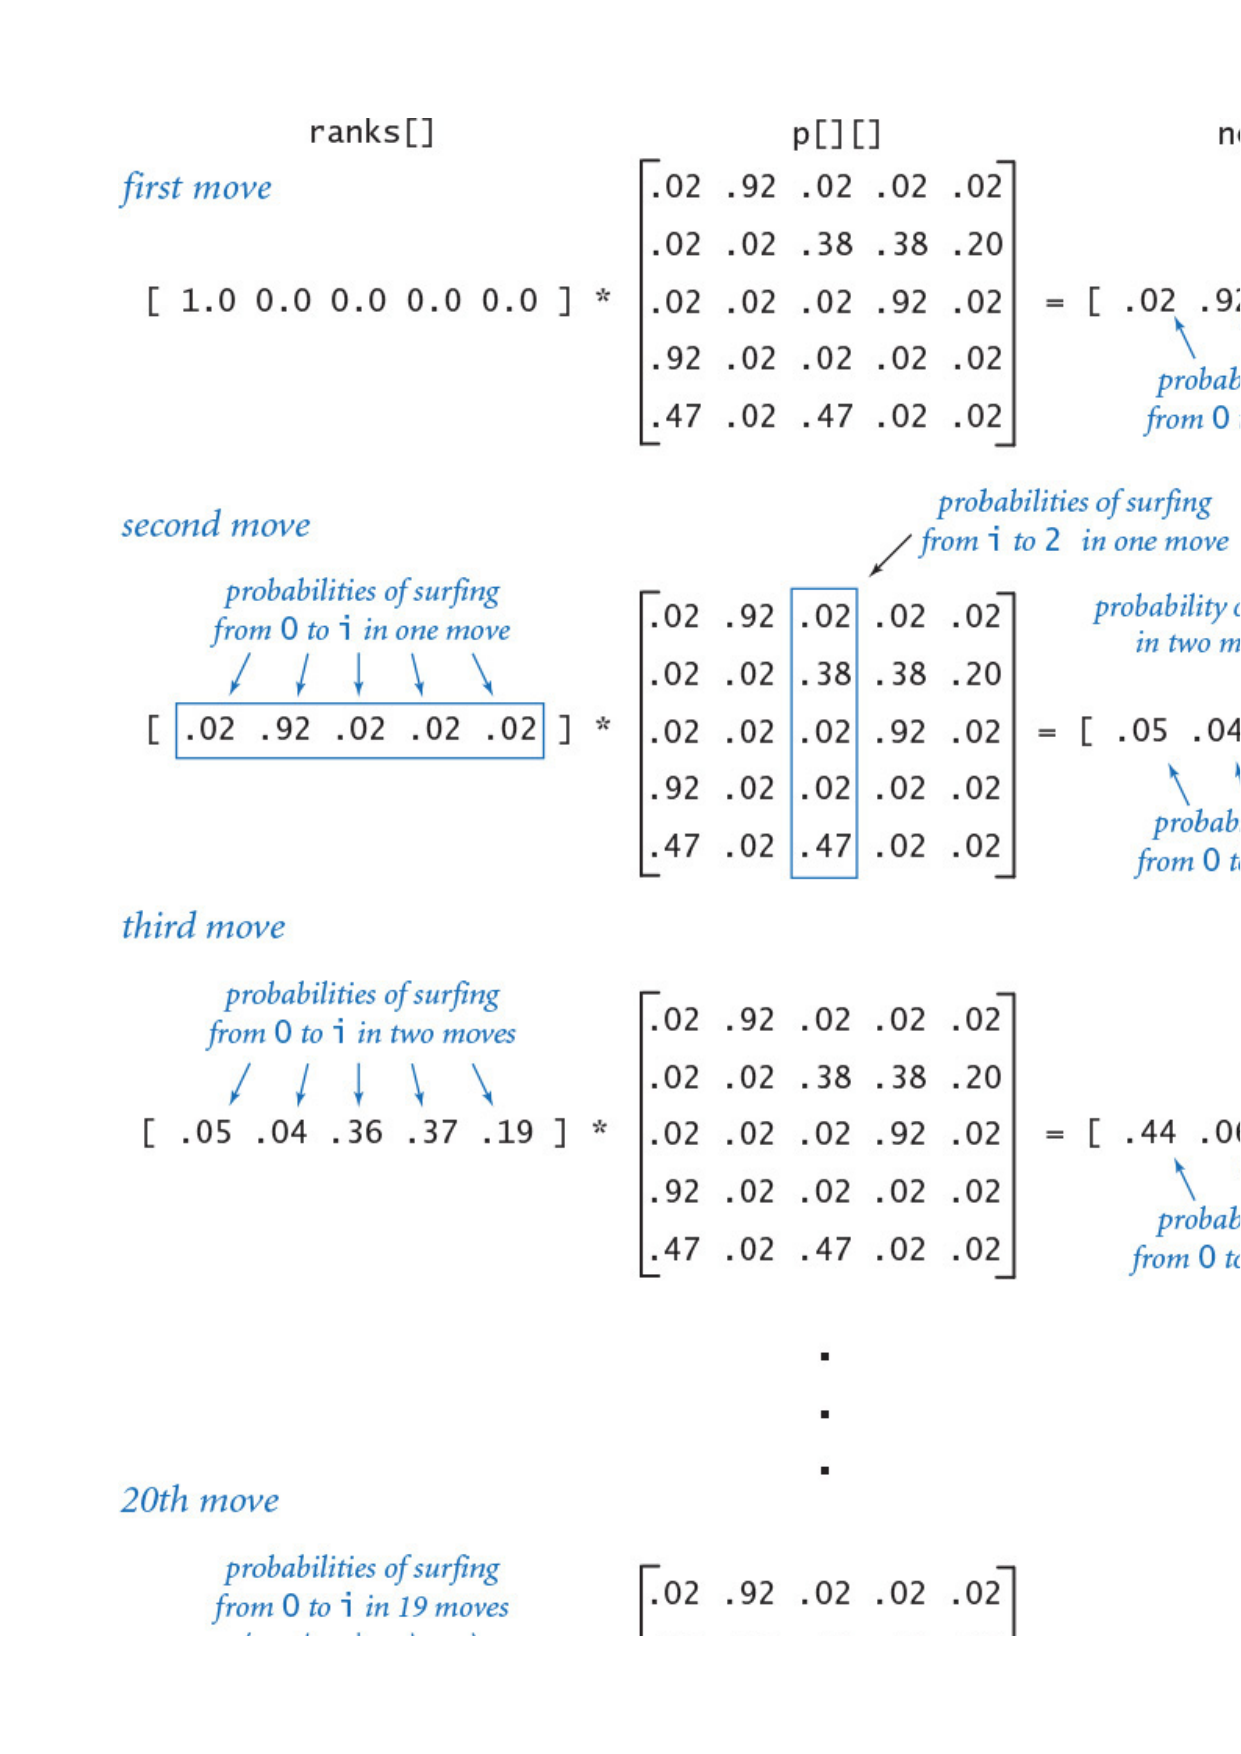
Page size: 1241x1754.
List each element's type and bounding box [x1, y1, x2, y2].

picture [118, 118, 1241, 1636]
